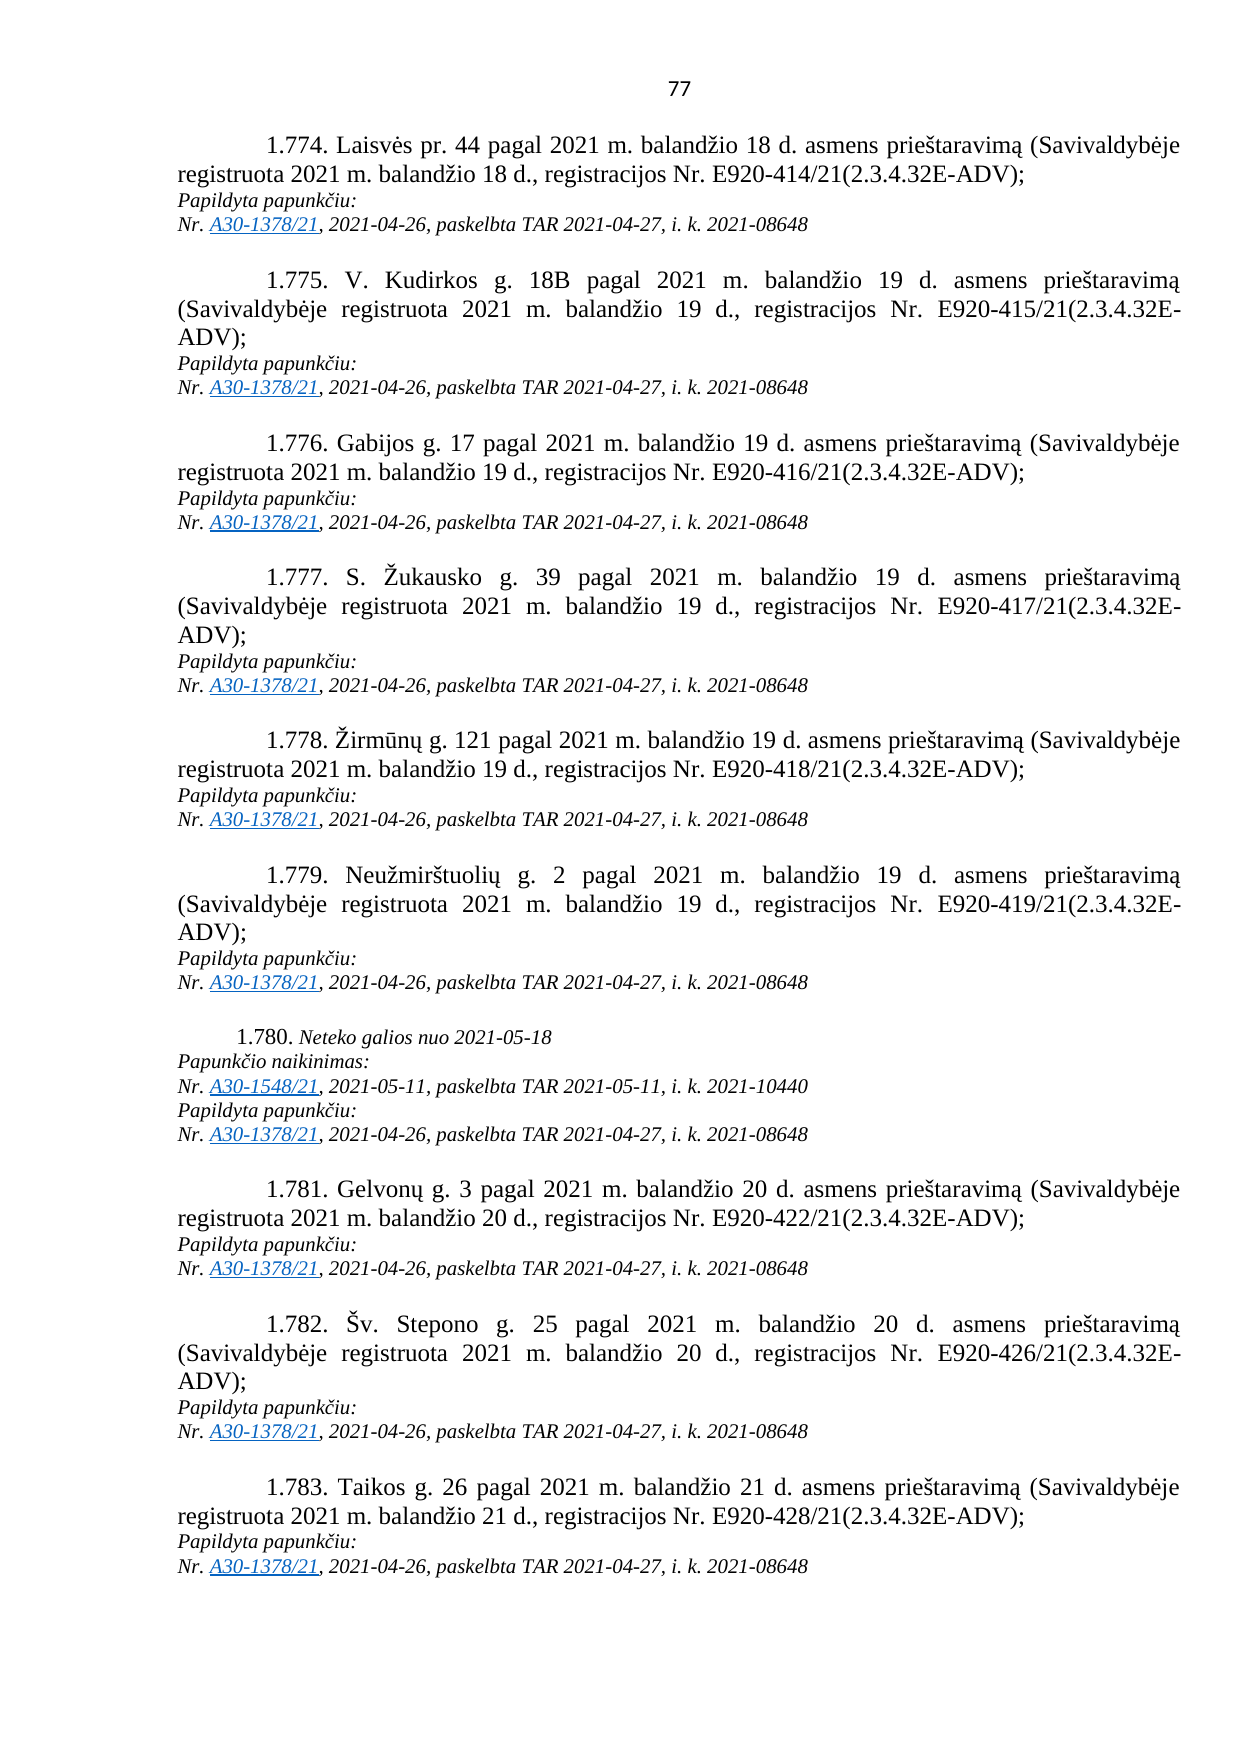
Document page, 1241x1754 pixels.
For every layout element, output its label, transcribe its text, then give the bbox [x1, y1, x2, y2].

text Nr. A30-1378/21, 2021-04-26, paskelbta TAR 2021-04-27, i. k. 2021-08648 [177, 970, 1181, 994]
text 1.782. Šv. Stepono g. 25 pagal 2021 m. balandžio 20 d. asmens prieštaravimą (Savivaldybėje registruota 2021 m. balandžio 20 d., registracijos Nr. E920-426/21(2.3.4.32E-ADV); [177, 1309, 1181, 1395]
text Nr. A30-1378/21, 2021-04-26, paskelbta TAR 2021-04-27, i. k. 2021-08648 [177, 1553, 1181, 1578]
text Nr. A30-1378/21, 2021-04-26, paskelbta TAR 2021-04-27, i. k. 2021-08648 [177, 1256, 1181, 1280]
text 1.776. Gabijos g. 17 pagal 2021 m. balandžio 19 d. asmens prieštaravimą (Savivaldybėje registruota 2021 m. balandžio 19 d., registracijos Nr. E920-416/21(2.3.4.32E-ADV); [177, 428, 1181, 486]
text Papildyta papunkčiu: [177, 351, 1181, 375]
text Papildyta papunkčiu: [177, 1098, 1181, 1122]
text Papildyta papunkčiu: [177, 946, 1181, 970]
text Nr. A30-1378/21, 2021-04-26, paskelbta TAR 2021-04-27, i. k. 2021-08648 [177, 1419, 1181, 1443]
text Papildyta papunkčiu: [177, 649, 1181, 673]
text 1.780. Neteko galios nuo 2021-05-18 [177, 1023, 1181, 1049]
text Papildyta papunkčiu: [177, 1232, 1181, 1256]
text Nr. A30-1378/21, 2021-04-26, paskelbta TAR 2021-04-27, i. k. 2021-08648 [177, 212, 1181, 236]
text 1.779. Neužmirštuolių g. 2 pagal 2021 m. balandžio 19 d. asmens prieštaravimą (Savivaldybėje registruota 2021 m. balandžio 19 d., registracijos Nr. E920-419/21(2.3.4.32E-ADV); [177, 860, 1181, 946]
text Nr. A30-1378/21, 2021-04-26, paskelbta TAR 2021-04-27, i. k. 2021-08648 [177, 1122, 1181, 1146]
text Nr. A30-1378/21, 2021-04-26, paskelbta TAR 2021-04-27, i. k. 2021-08648 [177, 673, 1181, 697]
text Papunkčio naikinimas: [177, 1049, 1181, 1073]
text Papildyta papunkčiu: [177, 783, 1181, 807]
text Nr. A30-1378/21, 2021-04-26, paskelbta TAR 2021-04-27, i. k. 2021-08648 [177, 375, 1181, 399]
text 1.781. Gelvonų g. 3 pagal 2021 m. balandžio 20 d. asmens prieštaravimą (Savivaldybėje registruota 2021 m. balandžio 20 d., registracijos Nr. E920-422/21(2.3.4.32E-ADV); [177, 1174, 1181, 1232]
text Papildyta papunkčiu: [177, 188, 1181, 212]
text 1.778. Žirmūnų g. 121 pagal 2021 m. balandžio 19 d. asmens prieštaravimą (Savivaldybėje registruota 2021 m. balandžio 19 d., registracijos Nr. E920-418/21(2.3.4.32E-ADV); [177, 726, 1181, 783]
text Nr. A30-1548/21, 2021-05-11, paskelbta TAR 2021-05-11, i. k. 2021-10440 [177, 1073, 1181, 1098]
text 1.783. Taikos g. 26 pagal 2021 m. balandžio 21 d. asmens prieštaravimą (Savivaldybėje registruota 2021 m. balandžio 21 d., registracijos Nr. E920-428/21(2.3.4.32E-ADV); [177, 1472, 1181, 1529]
text Papildyta papunkčiu: [177, 1529, 1181, 1553]
text Papildyta papunkčiu: [177, 1395, 1181, 1419]
text Nr. A30-1378/21, 2021-04-26, paskelbta TAR 2021-04-27, i. k. 2021-08648 [177, 510, 1181, 534]
text Papildyta papunkčiu: [177, 486, 1181, 510]
text 1.775. V. Kudirkos g. 18B pagal 2021 m. balandžio 19 d. asmens prieštaravimą (Savivaldybėje registruota 2021 m. balandžio 19 d., registracijos Nr. E920-415/21(2.3.4.32E-ADV); [177, 265, 1181, 351]
text 1.777. S. Žukausko g. 39 pagal 2021 m. balandžio 19 d. asmens prieštaravimą (Savivaldybėje registruota 2021 m. balandžio 19 d., registracijos Nr. E920-417/21(2.3.4.32E-ADV); [177, 562, 1181, 649]
text Nr. A30-1378/21, 2021-04-26, paskelbta TAR 2021-04-27, i. k. 2021-08648 [177, 807, 1181, 831]
text 1.774. Laisvės pr. 44 pagal 2021 m. balandžio 18 d. asmens prieštaravimą (Savivaldybėje registruota 2021 m. balandžio 18 d., registracijos Nr. E920-414/21(2.3.4.32E-ADV); [177, 131, 1181, 188]
